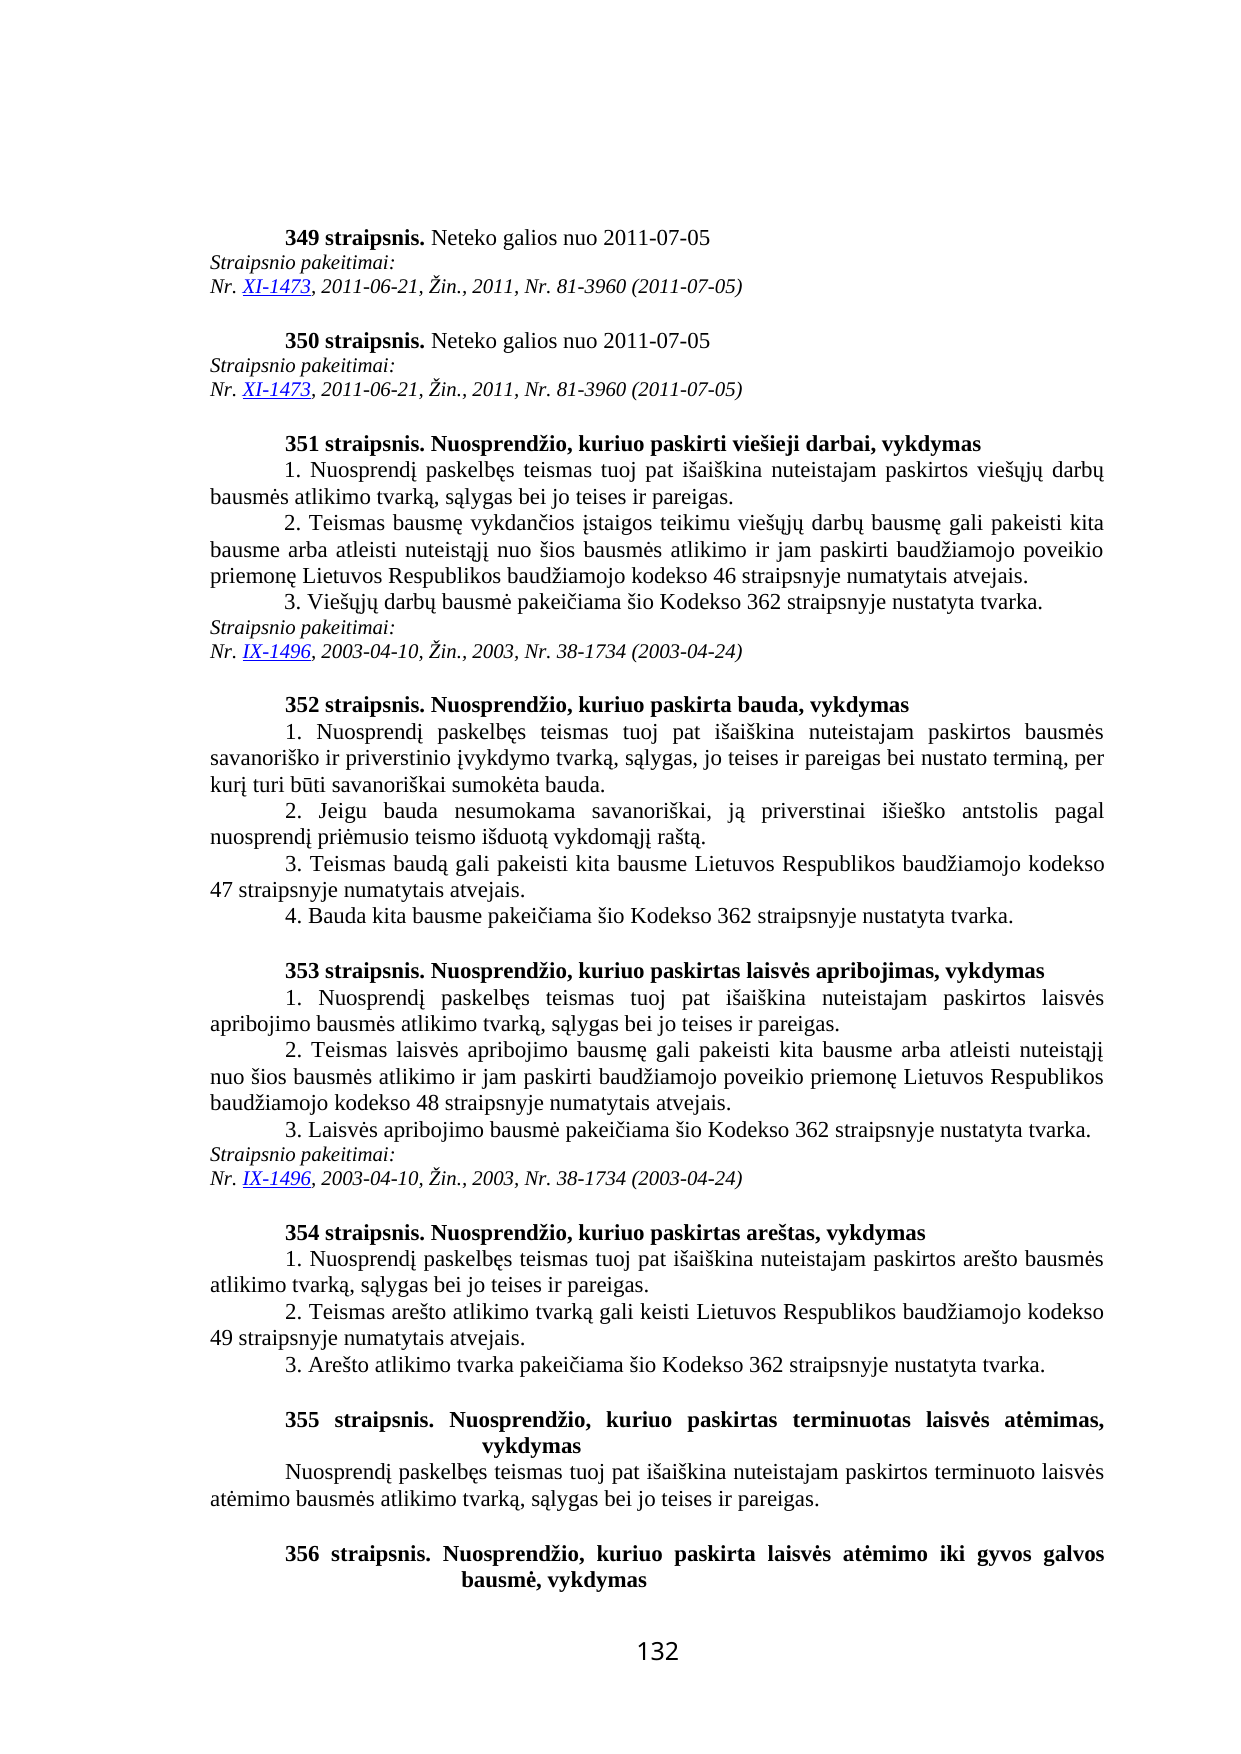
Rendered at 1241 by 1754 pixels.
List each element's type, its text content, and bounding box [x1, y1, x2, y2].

text Nr. XI-1473, 2011-06-21, Žin., 2011, Nr. 81-3960 (2011-07-05) [210, 274, 1106, 298]
text 351 straipsnis. Nuosprendžio, kuriuo paskirti viešieji darbai, vykdymas [210, 430, 1106, 457]
text Nuosprendį paskelbęs teismas tuoj pat išaiškina nuteistajam paskirtos terminuoto laisvės atėmimo bausmės atlikimo tvarką, sąlygas bei jo teises ir pareigas. [210, 1458, 1106, 1511]
text 3. Viešųjų darbų bausmė pakeičiama šio Kodekso 362 straipsnyje nustatyta tvarka. [210, 588, 1106, 615]
text Nr. XI-1473, 2011-06-21, Žin., 2011, Nr. 81-3960 (2011-07-05) [210, 377, 1106, 401]
text 2. Teismas laisvės apribojimo bausmę gali pakeisti kita bausme arba atleisti nuteistąjį nuo šios bausmės atlikimo ir jam paskirti baudžiamojo poveikio priemonę Lietuvos Respublikos baudžiamojo kodekso 48 straipsnyje numatytais atvejais. [210, 1037, 1106, 1116]
text 3. Arešto atlikimo tvarka pakeičiama šio Kodekso 362 straipsnyje nustatyta tvarka. [210, 1351, 1106, 1377]
text Straipsnio pakeitimai: [210, 250, 1106, 274]
text 3. Laisvės apribojimo bausmė pakeičiama šio Kodekso 362 straipsnyje nustatyta tvarka. [210, 1116, 1106, 1142]
text 355 straipsnis. Nuosprendžio, kuriuo paskirtas terminuotas laisvės atėmimas, vykdymas [285, 1406, 1106, 1458]
text Straipsnio pakeitimai: [210, 1142, 1106, 1166]
text 1. Nuosprendį paskelbęs teismas tuoj pat išaiškina nuteistajam paskirtos laisvės apribojimo bausmės atlikimo tvarką, sąlygas bei jo teises ir pareigas. [210, 984, 1106, 1037]
text Nr. IX-1496, 2003-04-10, Žin., 2003, Nr. 38-1734 (2003-04-24) [210, 639, 1106, 663]
text 1. Nuosprendį paskelbęs teismas tuoj pat išaiškina nuteistajam paskirtos bausmės savanoriško ir priverstinio įvykdymo tvarką, sąlygas, jo teises ir pareigas bei nustato terminą, per kurį turi būti savanoriškai sumokėta bauda. [210, 718, 1106, 797]
text 352 straipsnis. Nuosprendžio, kuriuo paskirta bauda, vykdymas [210, 692, 1106, 718]
text 1. Nuosprendį paskelbęs teismas tuoj pat išaiškina nuteistajam paskirtos viešųjų darbų bausmės atlikimo tvarką, sąlygas bei jo teises ir pareigas. [210, 457, 1106, 509]
text 350 straipsnis. Neteko galios nuo 2011-07-05 [210, 327, 1106, 353]
text 2. Teismas arešto atlikimo tvarką gali keisti Lietuvos Respublikos baudžiamojo kodekso 49 straipsnyje numatytais atvejais. [210, 1298, 1106, 1351]
text 354 straipsnis. Nuosprendžio, kuriuo paskirtas areštas, vykdymas [210, 1219, 1106, 1245]
text Straipsnio pakeitimai: [210, 615, 1106, 639]
text Straipsnio pakeitimai: [210, 353, 1106, 377]
text 356 straipsnis. Nuosprendžio, kuriuo paskirta laisvės atėmimo iki gyvos galvos bausmė, vykdymas [285, 1540, 1106, 1593]
text 353 straipsnis. Nuosprendžio, kuriuo paskirtas laisvės apribojimas, vykdymas [285, 957, 1106, 984]
text 2. Jeigu bauda nesumokama savanoriškai, ją priverstinai išieško antstolis pagal nuosprendį priėmusio teismo išduotą vykdomąjį raštą. [210, 797, 1106, 850]
text 2. Teismas bausmę vykdančios įstaigos teikimu viešųjų darbų bausmę gali pakeisti kita bausme arba atleisti nuteistąjį nuo šios bausmės atlikimo ir jam paskirti baudžiamojo poveikio priemonę Lietuvos Respublikos baudžiamojo kodekso 46 straipsnyje numatytais atvejais. [210, 509, 1106, 588]
text 4. Bauda kita bausme pakeičiama šio Kodekso 362 straipsnyje nustatyta tvarka. [210, 902, 1106, 929]
text Nr. IX-1496, 2003-04-10, Žin., 2003, Nr. 38-1734 (2003-04-24) [210, 1166, 1106, 1190]
text 3. Teismas baudą gali pakeisti kita bausme Lietuvos Respublikos baudžiamojo kodekso 47 straipsnyje numatytais atvejais. [210, 850, 1106, 902]
text 349 straipsnis. Neteko galios nuo 2011-07-05 [210, 224, 1106, 250]
text 1. Nuosprendį paskelbęs teismas tuoj pat išaiškina nuteistajam paskirtos arešto bausmės atlikimo tvarką, sąlygas bei jo teises ir pareigas. [210, 1245, 1106, 1298]
